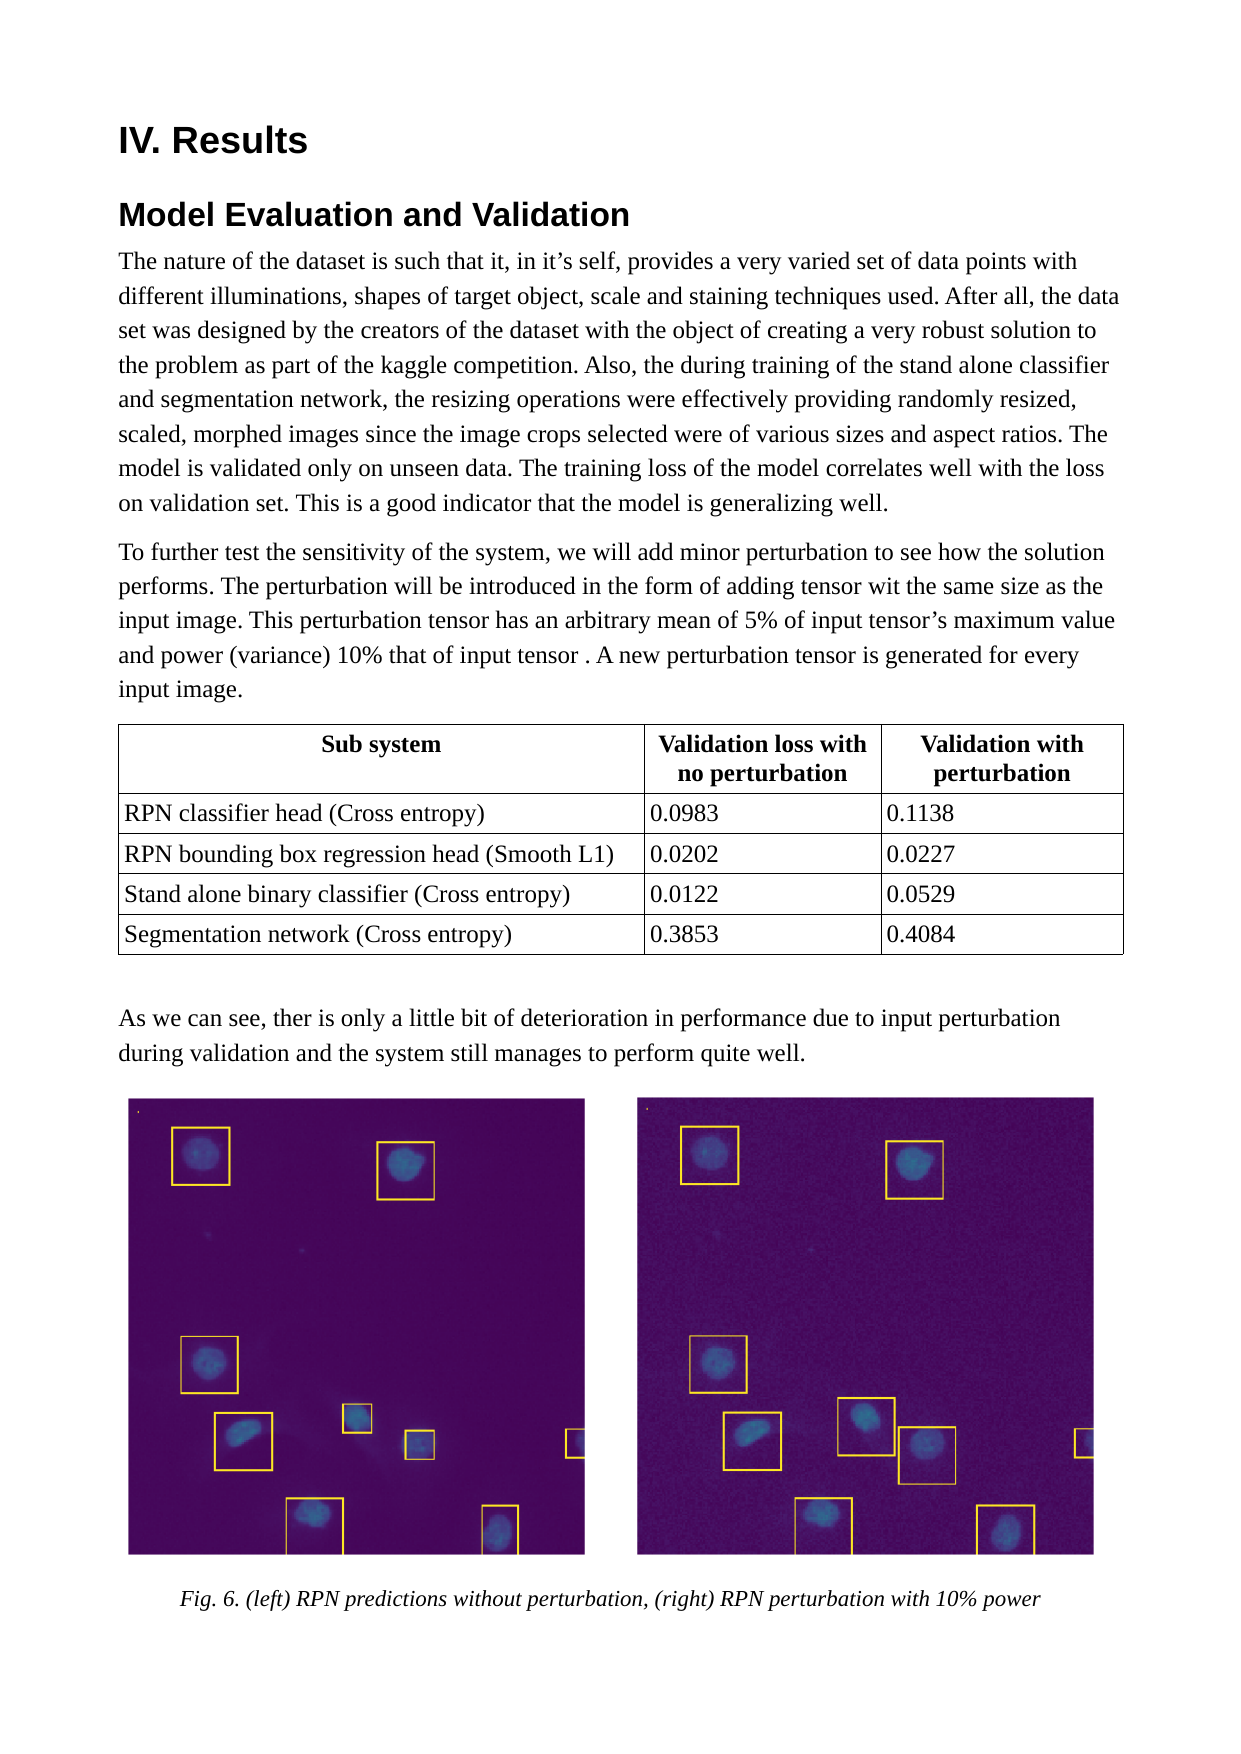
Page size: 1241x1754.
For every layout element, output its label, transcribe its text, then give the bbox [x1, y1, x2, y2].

table_cell RPN classifier head (Cross entropy) [119, 794, 644, 833]
subtitle IV. Results [118, 118, 1122, 162]
table_header Validation with perturbation [882, 725, 1123, 793]
table_cell 0.0202 [645, 834, 881, 873]
picture [630, 1086, 1102, 1565]
text The nature of the dataset is such that it, in it’s self, provides a very varied set of data points with different illuminations, shapes of target object, scale and staining techniques used. After all, the data set was designed by the creators of the dataset with the object of creating a very robust solution to the problem as part of the kaggle competition. Also, the during training of the stand alone classifier and segmentation network, the resizing operations were effectively providing randomly resized, scaled, morphed images since the image crops selected were of various sizes and aspect ratios. The model is validated only on unseen data. The training loss of the model correlates well with the loss on validation set. This is a good indicator that the model is generalizing well. [118, 246, 1122, 516]
table_header Sub system [119, 725, 644, 793]
table_cell 0.0227 [882, 834, 1123, 873]
text To further test the sensitivity of the system, we will add minor perturbation to see how the solution performs. The perturbation will be introduced in the form of adding tensor wit the same size as the input image. This perturbation tensor has an arbitrary mean of 5% of input tensor’s maximum value and power (variance) 10% that of input tensor . A new perturbation tensor is generated for every input image. [118, 537, 1122, 703]
table_cell 0.3853 [645, 915, 881, 954]
table_cell RPN bounding box regression head (Smooth L1) [119, 834, 644, 873]
table_cell 0.0983 [645, 794, 881, 833]
table_header Validation loss with no perturbation [645, 725, 881, 793]
table_cell Segmentation network (Cross entropy) [119, 915, 644, 954]
subtitle Model Evaluation and Validation [118, 195, 1122, 234]
table_cell 0.1138 [882, 794, 1123, 833]
table_cell 0.0529 [882, 874, 1123, 914]
picture [118, 1086, 591, 1565]
table_cell 0.0122 [645, 874, 881, 914]
text As we can see, ther is only a little bit of deterioration in performance due to input perturbation during validation and the system still manages to perform quite well. [118, 1003, 1122, 1066]
table_cell 0.4084 [882, 915, 1123, 954]
table_cell Stand alone binary classifier (Cross entropy) [119, 874, 644, 914]
